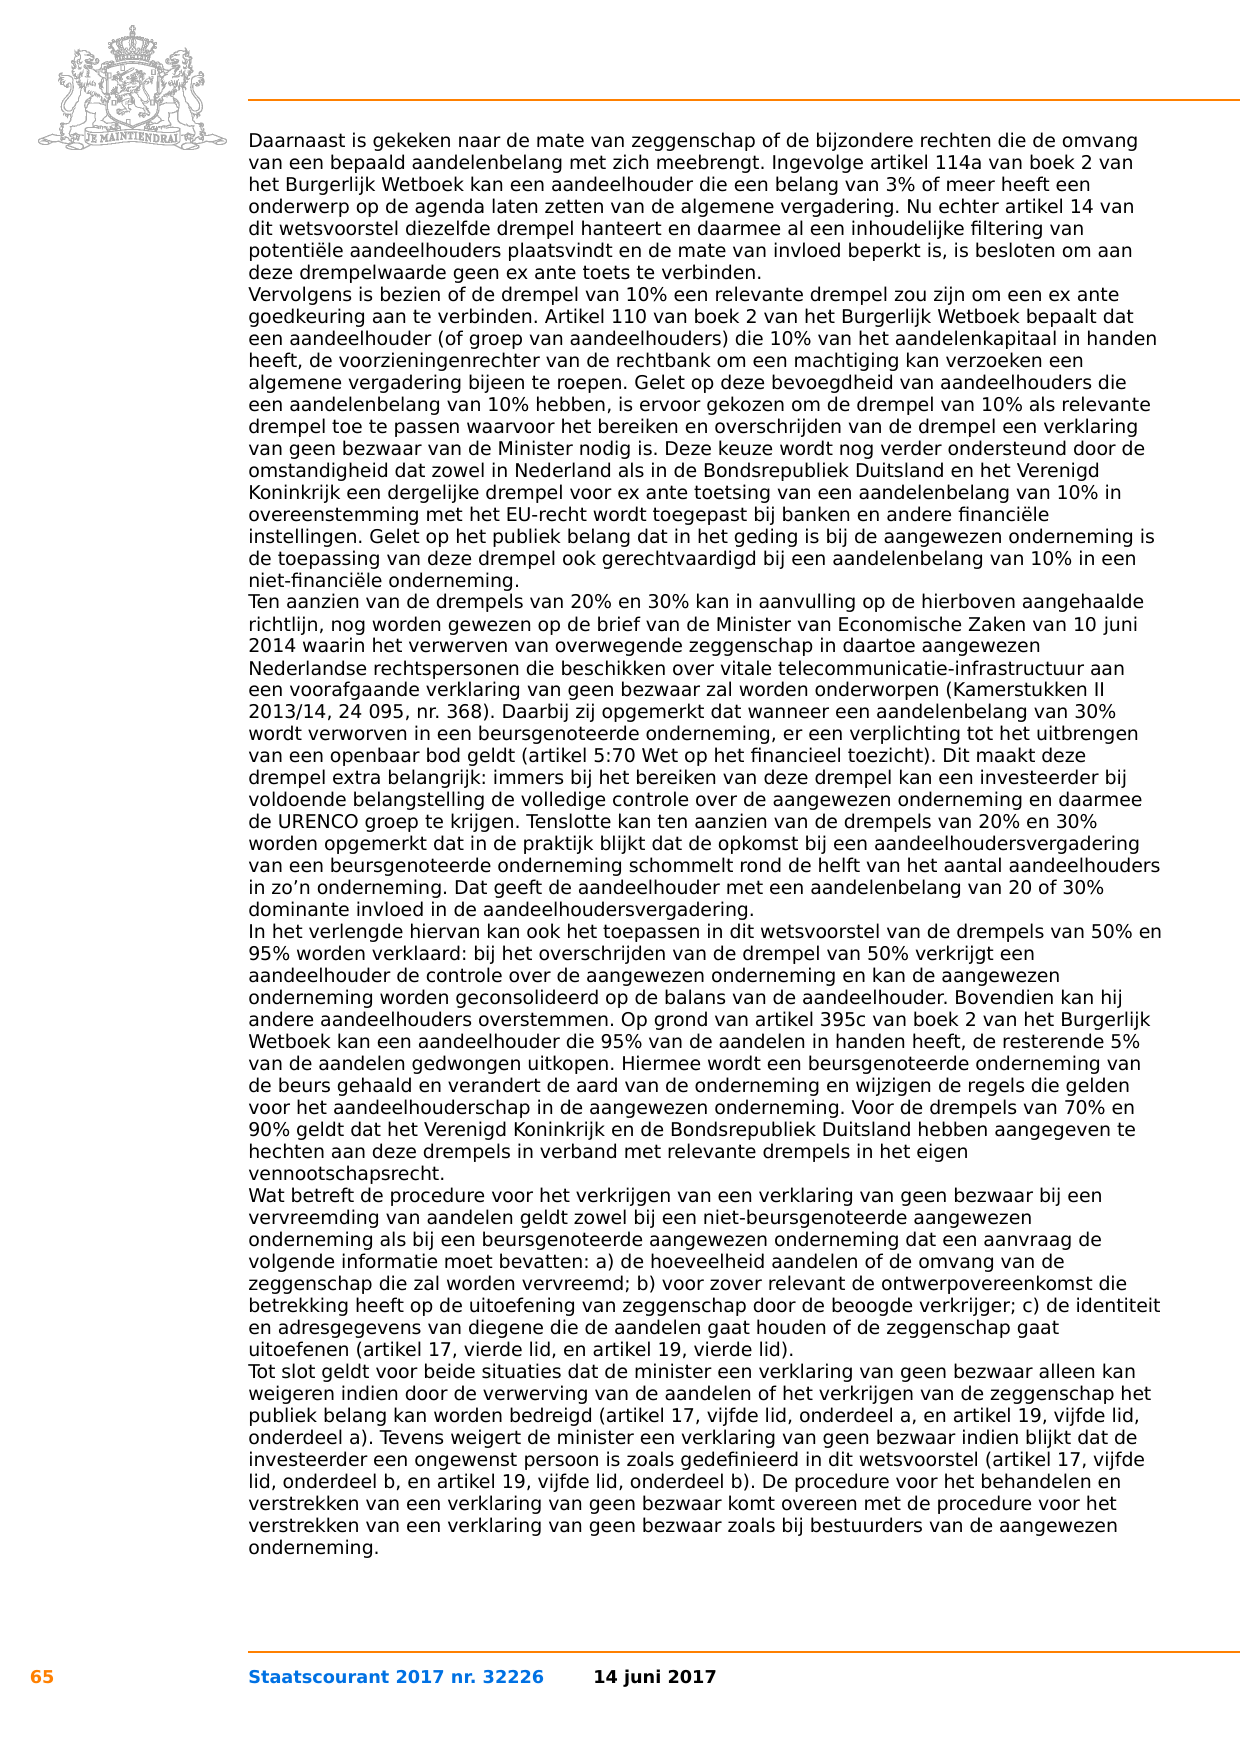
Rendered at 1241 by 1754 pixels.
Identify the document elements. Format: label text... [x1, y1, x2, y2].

text Tot slot geldt voor beide situaties dat de minister een verklaring van geen bezwaar alleen kan weigeren indien door de verwerving van de aandelen of het verkrijgen van de zeggenschap het publiek belang kan worden bedreigd (artikel 17, vijfde lid, onderdeel a, en artikel 19, vijfde lid, onderdeel a). Tevens weigert de minister een verklaring van geen bezwaar indien blijkt dat de investeerder een ongewenst persoon is zoals gedefinieerd in dit wetsvoorstel (artikel 17, vijfde lid, onderdeel b, en artikel 19, vijfde lid, onderdeel b). De procedure voor het behandelen en verstrekken van een verklaring van geen bezwaar komt overeen met de procedure voor het verstrekken van een verklaring van geen bezwaar zoals bij bestuurders van de aangewezen onderneming. [248, 1361, 1163, 1558]
text Daarnaast is gekeken naar de mate van zeggenschap of de bijzondere rechten die de omvang van een bepaald aandelenbelang met zich meebrengt. Ingevolge artikel 114a van boek 2 van het Burgerlijk Wetboek kan een aandeelhouder die een belang van 3% of meer heeft een onderwerp op de agenda laten zetten van de algemene vergadering. Nu echter artikel 14 van dit wetsvoorstel diezelfde drempel hanteert en daarmee al een inhoudelijke filtering van potentiële aandeelhouders plaatsvindt en de mate van invloed beperkt is, is besloten om aan deze drempelwaarde geen ex ante toets te verbinden. [248, 130, 1163, 284]
text Ten aanzien van de drempels van 20% en 30% kan in aanvulling op de hierboven aangehaalde richtlijn, nog worden gewezen op de brief van de Minister van Economische Zaken van 10 juni 2014 waarin het verwerven van overwegende zeggenschap in daartoe aangewezen Nederlandse rechtspersonen die beschikken over vitale telecommunicatie-infrastructuur aan een voorafgaande verklaring van geen bezwaar zal worden onderworpen (Kamerstukken II 2013/14, 24 095, nr. 368). Daarbij zij opgemerkt dat wanneer een aandelenbelang van 30% wordt verworven in een beursgenoteerde onderneming, er een verplichting tot het uitbrengen van een openbaar bod geldt (artikel 5:70 Wet op het financieel toezicht). Dit maakt deze drempel extra belangrijk: immers bij het bereiken van deze drempel kan een investeerder bij voldoende belangstelling de volledige controle over de aangewezen onderneming en daarmee de URENCO groep te krijgen. Tenslotte kan ten aanzien van de drempels van 20% en 30% worden opgemerkt dat in de praktijk blijkt dat de opkomst bij een aandeelhoudersvergadering van een beursgenoteerde onderneming schommelt rond de helft van het aantal aandeelhouders in zo’n onderneming. Dat geeft de aandeelhouder met een aandelenbelang van 20 of 30% dominante invloed in de aandeelhoudersvergadering. [248, 591, 1163, 921]
text In het verlengde hiervan kan ook het toepassen in dit wetsvoorstel van de drempels van 50% en 95% worden verklaard: bij het overschrijden van de drempel van 50% verkrijgt een aandeelhouder de controle over de aangewezen onderneming en kan de aangewezen onderneming worden geconsolideerd op de balans van de aandeelhouder. Bovendien kan hij andere aandeelhouders overstemmen. Op grond van artikel 395c van boek 2 van het Burgerlijk Wetboek kan een aandeelhouder die 95% van de aandelen in handen heeft, de resterende 5% van de aandelen gedwongen uitkopen. Hiermee wordt een beursgenoteerde onderneming van de beurs gehaald en verandert de aard van de onderneming en wijzigen de regels die gelden voor het aandeelhouderschap in de aangewezen onderneming. Voor de drempels van 70% en 90% geldt dat het Verenigd Koninkrijk en de Bondsrepubliek Duitsland hebben aangegeven te hechten aan deze drempels in verband met relevante drempels in het eigen vennootschapsrecht. [248, 921, 1163, 1185]
text Vervolgens is bezien of de drempel van 10% een relevante drempel zou zijn om een ex ante goedkeuring aan te verbinden. Artikel 110 van boek 2 van het Burgerlijk Wetboek bepaalt dat een aandeelhouder (of groep van aandeelhouders) die 10% van het aandelenkapitaal in handen heeft, de voorzieningenrechter van de rechtbank om een machtiging kan verzoeken een algemene vergadering bijeen te roepen. Gelet op deze bevoegdheid van aandeelhouders die een aandelenbelang van 10% hebben, is ervoor gekozen om de drempel van 10% als relevante drempel toe te passen waarvoor het bereiken en overschrijden van de drempel een verklaring van geen bezwaar van de Minister nodig is. Deze keuze wordt nog verder ondersteund door de omstandigheid dat zowel in Nederland als in de Bondsrepubliek Duitsland en het Verenigd Koninkrijk een dergelijke drempel voor ex ante toetsing van een aandelenbelang van 10% in overeenstemming met het EU-recht wordt toegepast bij banken en andere financiële instellingen. Gelet op het publiek belang dat in het geding is bij de aangewezen onderneming is de toepassing van deze drempel ook gerechtvaardigd bij een aandelenbelang van 10% in een niet-financiële onderneming. [248, 284, 1163, 591]
picture [38, 25, 227, 150]
text Wat betreft de procedure voor het verkrijgen van een verklaring van geen bezwaar bij een vervreemding van aandelen geldt zowel bij een niet-beursgenoteerde aangewezen onderneming als bij een beursgenoteerde aangewezen onderneming dat een aanvraag de volgende informatie moet bevatten: a) de hoeveelheid aandelen of de omvang van de zeggenschap die zal worden vervreemd; b) voor zover relevant de ontwerpovereenkomst die betrekking heeft op de uitoefening van zeggenschap door de beoogde verkrijger; c) de identiteit en adresgegevens van diegene die de aandelen gaat houden of de zeggenschap gaat uitoefenen (artikel 17, vierde lid, en artikel 19, vierde lid). [248, 1185, 1163, 1361]
